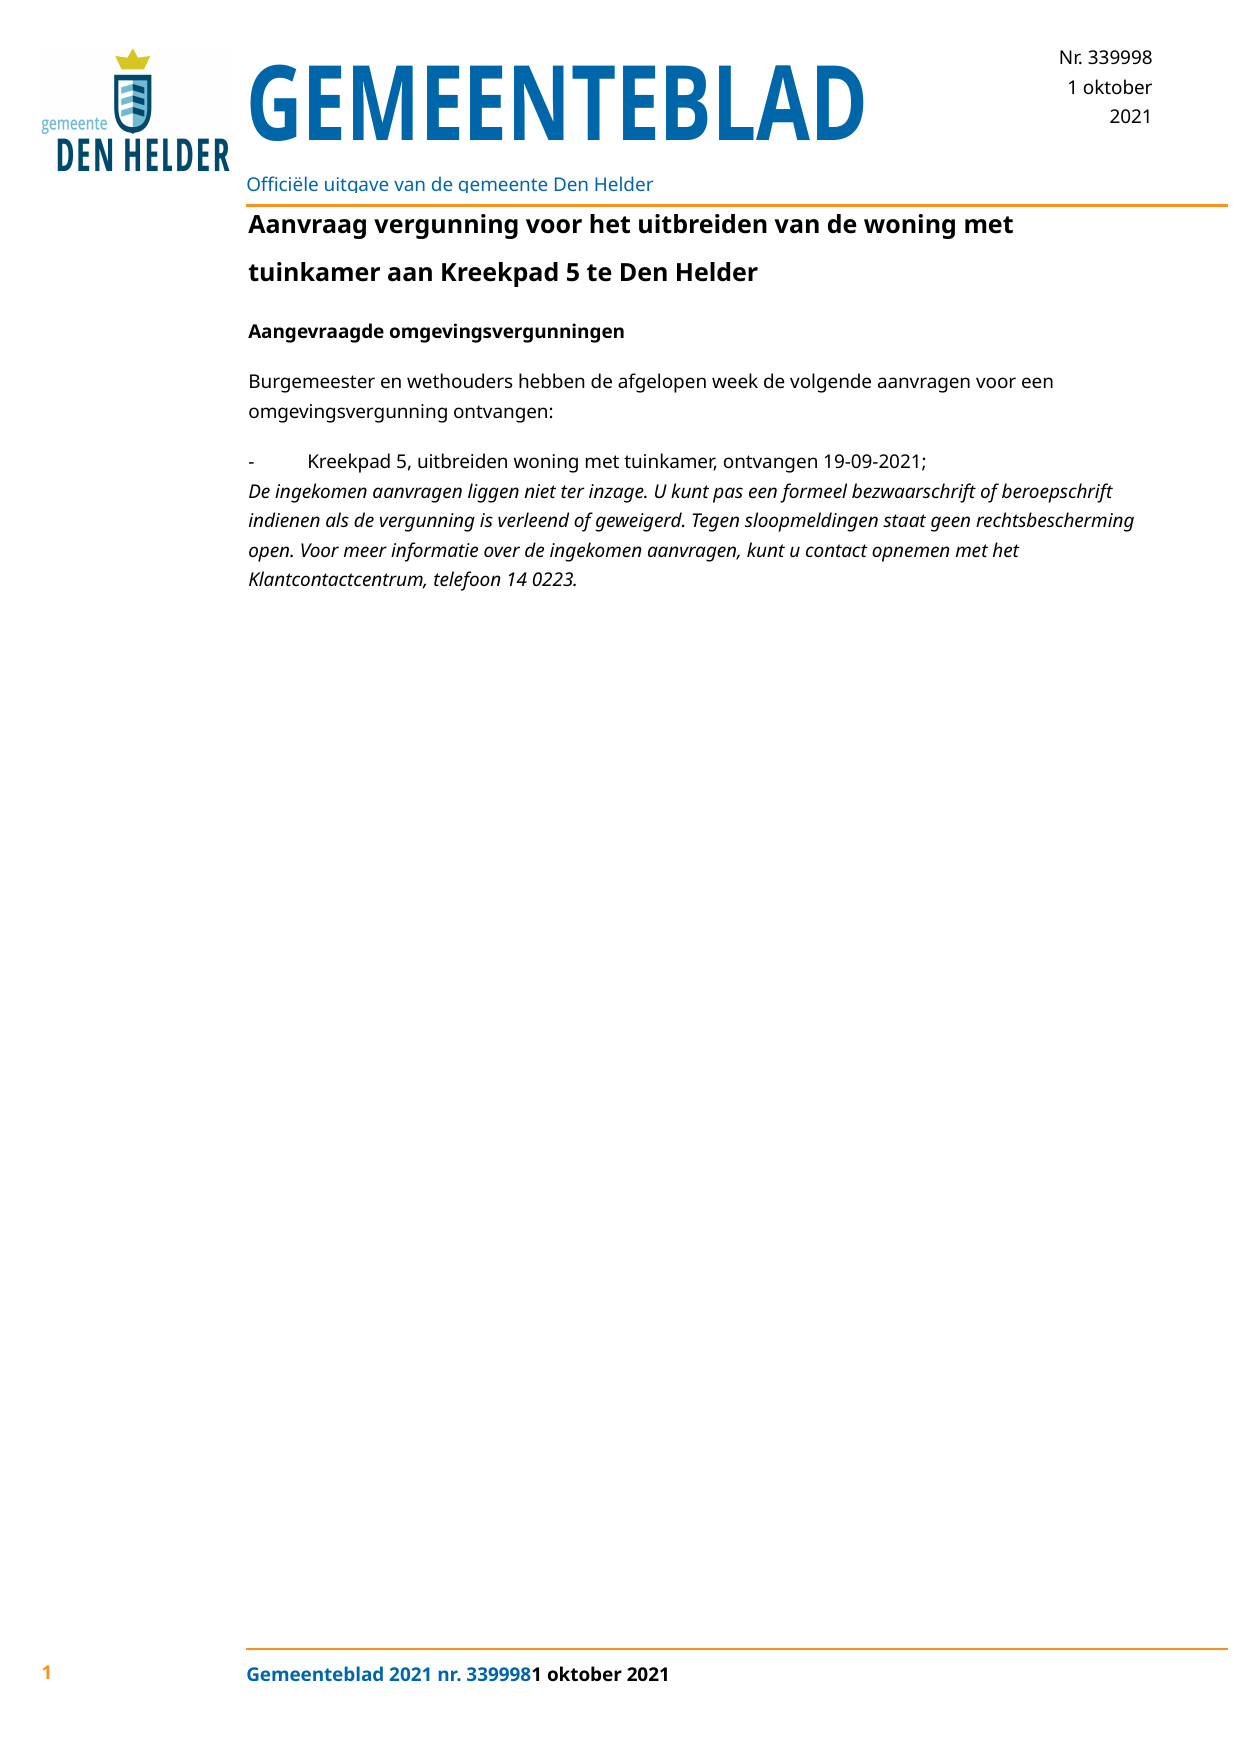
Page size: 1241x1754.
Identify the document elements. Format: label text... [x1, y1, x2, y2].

picture [41, 47, 231, 172]
picture [100, 154, 106, 172]
text Aangevraagde omgevingsvergunningen [248, 318, 1152, 344]
picture [130, 157, 135, 172]
picture [220, 160, 224, 172]
text De ingekomen aanvragen liggen niet ter inzage. U kunt pas een formeel bezwaarschrift of beroepschrift indienen als de vergunning is verleend of geweigerd. Tegen sloopmeldingen staat geen rechtsbescherming open. Voor meer informatie over de ingekomen aanvragen, kunt u contact opnemen met het Klantcontactcentrum, telefoon 14 0223. [248, 478, 1152, 592]
picture [63, 144, 68, 165]
text Burgemeester en wethouders hebben de afgelopen week de volgende aanvragen voor een omgevingsvergunning ontvangen: [248, 368, 1152, 424]
list Kreekpad 5, uitbreiden woning met tuinkamer, ontvangen 19-09-2021; [248, 448, 1152, 474]
text Aanvraag vergunning voor het uitbreiden van de woning met tuinkamer aan Kreekpad 5 te Den Helder [248, 207, 1152, 288]
picture [182, 144, 187, 165]
